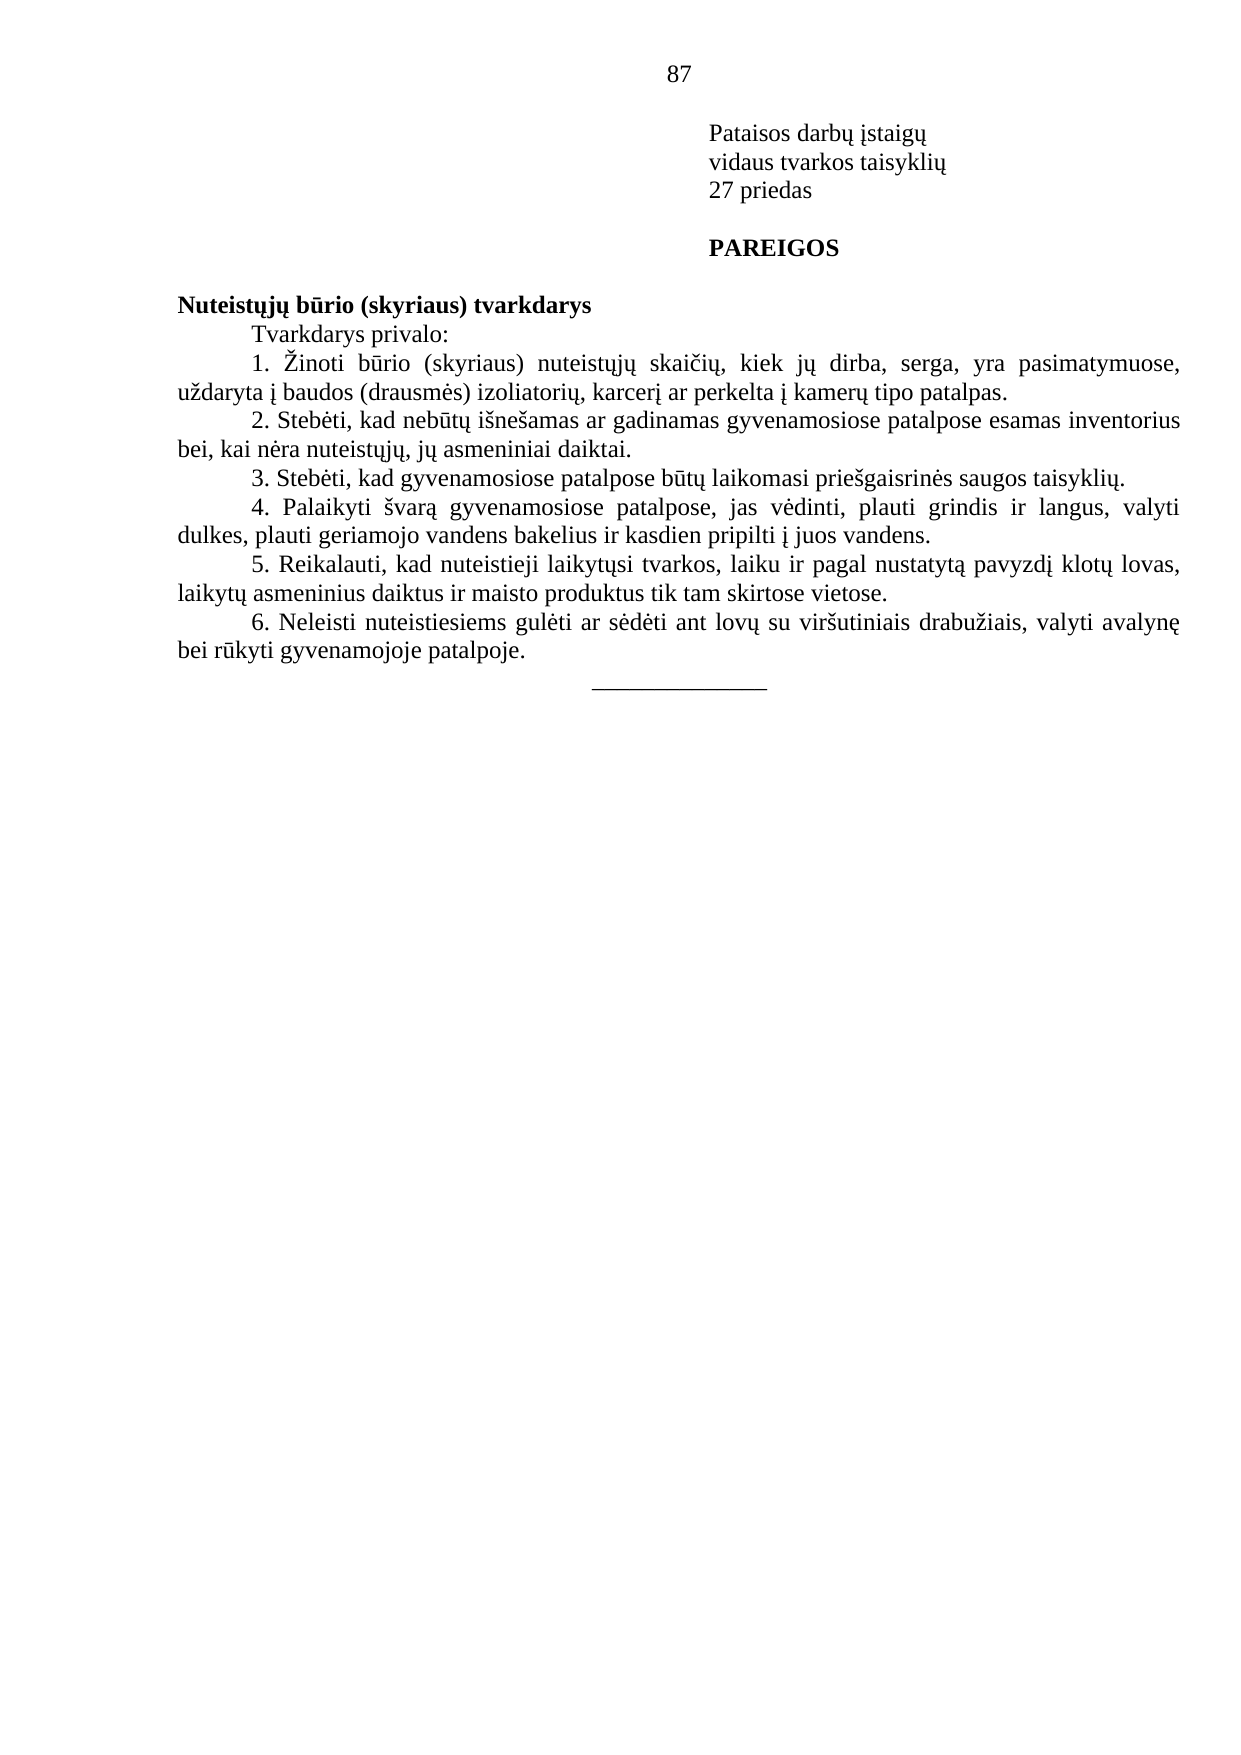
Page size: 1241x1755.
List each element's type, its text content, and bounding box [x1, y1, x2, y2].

text 4. Palaikyti švarą gyvenamosiose patalpose, jas vėdinti, plauti grindis ir langus, valyti dulkes, plauti geriamojo vandens bakelius ir kasdien pripilti į juos vandens. [177, 492, 1181, 549]
text 3. Stebėti, kad gyvenamosiose patalpose būtų laikomasi priešgaisrinės saugos taisyklių. [177, 463, 1181, 492]
text 1. Žinoti būrio (skyriaus) nuteistųjų skaičių, kiek jų dirba, serga, yra pasimatymuose, uždaryta į baudos (drausmės) izoliatorių, karcerį ar perkelta į kamerų tipo patalpas. [177, 348, 1181, 406]
text ______________ [177, 664, 1181, 693]
text Tvarkdarys privalo: [177, 319, 1181, 348]
text 5. Reikalauti, kad nuteistieji laikytųsi tvarkos, laiku ir pagal nustatytą pavyzdį klotų lovas, laikytų asmeninius daiktus ir maisto produktus tik tam skirtose vietose. [177, 549, 1181, 607]
text 6. Neleisti nuteistiesiems gulėti ar sėdėti ant lovų su viršutiniais drabužiais, valyti avalynę bei rūkyti gyvenamojoje patalpoje. [177, 607, 1181, 664]
text PAREIGOS [177, 233, 1181, 262]
text Pataisos darbų įstaigų [709, 118, 1181, 147]
text vidaus tvarkos taisyklių [177, 147, 1181, 176]
text Nuteistųjų būrio (skyriaus) tvarkdarys [177, 291, 1181, 319]
text 27 priedas [177, 176, 1181, 204]
text 2. Stebėti, kad nebūtų išnešamas ar gadinamas gyvenamosiose patalpose esamas inventorius bei, kai nėra nuteistųjų, jų asmeniniai daiktai. [177, 406, 1181, 463]
